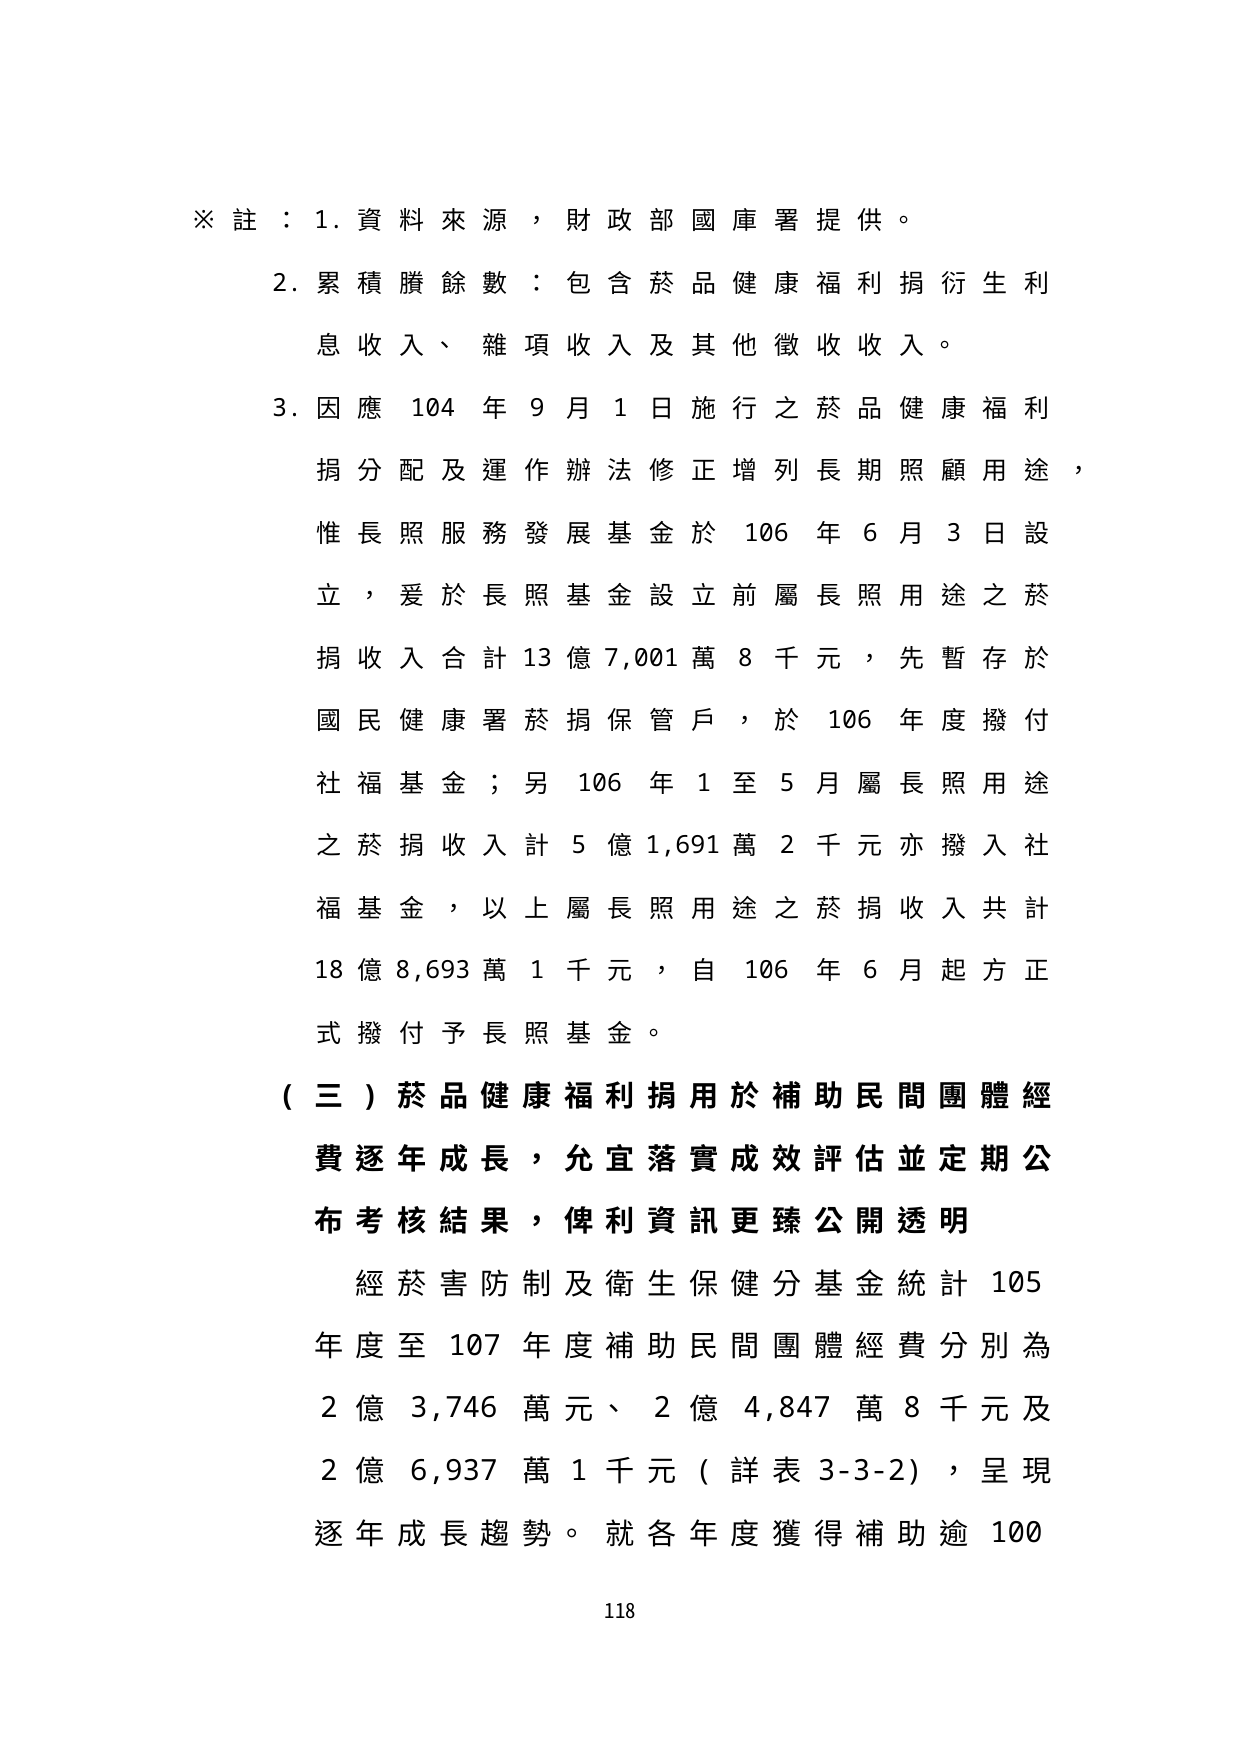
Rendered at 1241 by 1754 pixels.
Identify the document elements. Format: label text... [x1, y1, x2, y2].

text 經菸害防制及衛生保健分基金統計105年度至107年度補助民間團體經費分別為2億3,746萬元、2億4,847萬8千元及2億6,937萬1千元(詳表3-3-2)，呈現逐年成長趨勢。就各年度獲得補助逾100 [271, 1240, 1058, 1552]
text (三)菸品健康福利捐用於補助民間團體經費逐年成長，允宜落實成效評估並定期公布考核結果，俾利資訊更臻公開透明 [242, 1052, 1058, 1240]
text 3.因應104年9月1日施行之菸品健康福利捐分配及運作辦法修正增列長期照顧用途，惟長照服務發展基金於106年6月3日設立，爰於長照基金設立前屬長照用途之菸捐收入合計13億7,001萬8千元，先暫存於國民健康署菸捐保管戶，於106年度撥付社福基金；另106年1至5月屬長照用途之菸捐收入計5億1,691萬2千元亦撥入社福基金，以上屬長照用途之菸捐收入共計18億8,693萬1千元，自106年6月起方正式撥付予長照基金。 [259, 365, 1058, 1052]
text 2.累積賸餘數：包含菸品健康福利捐衍生利息收入、雜項收入及其他徵收收入。 [259, 240, 1058, 365]
text ※註：1.資料來源，財政部國庫署提供。 [183, 177, 1058, 240]
